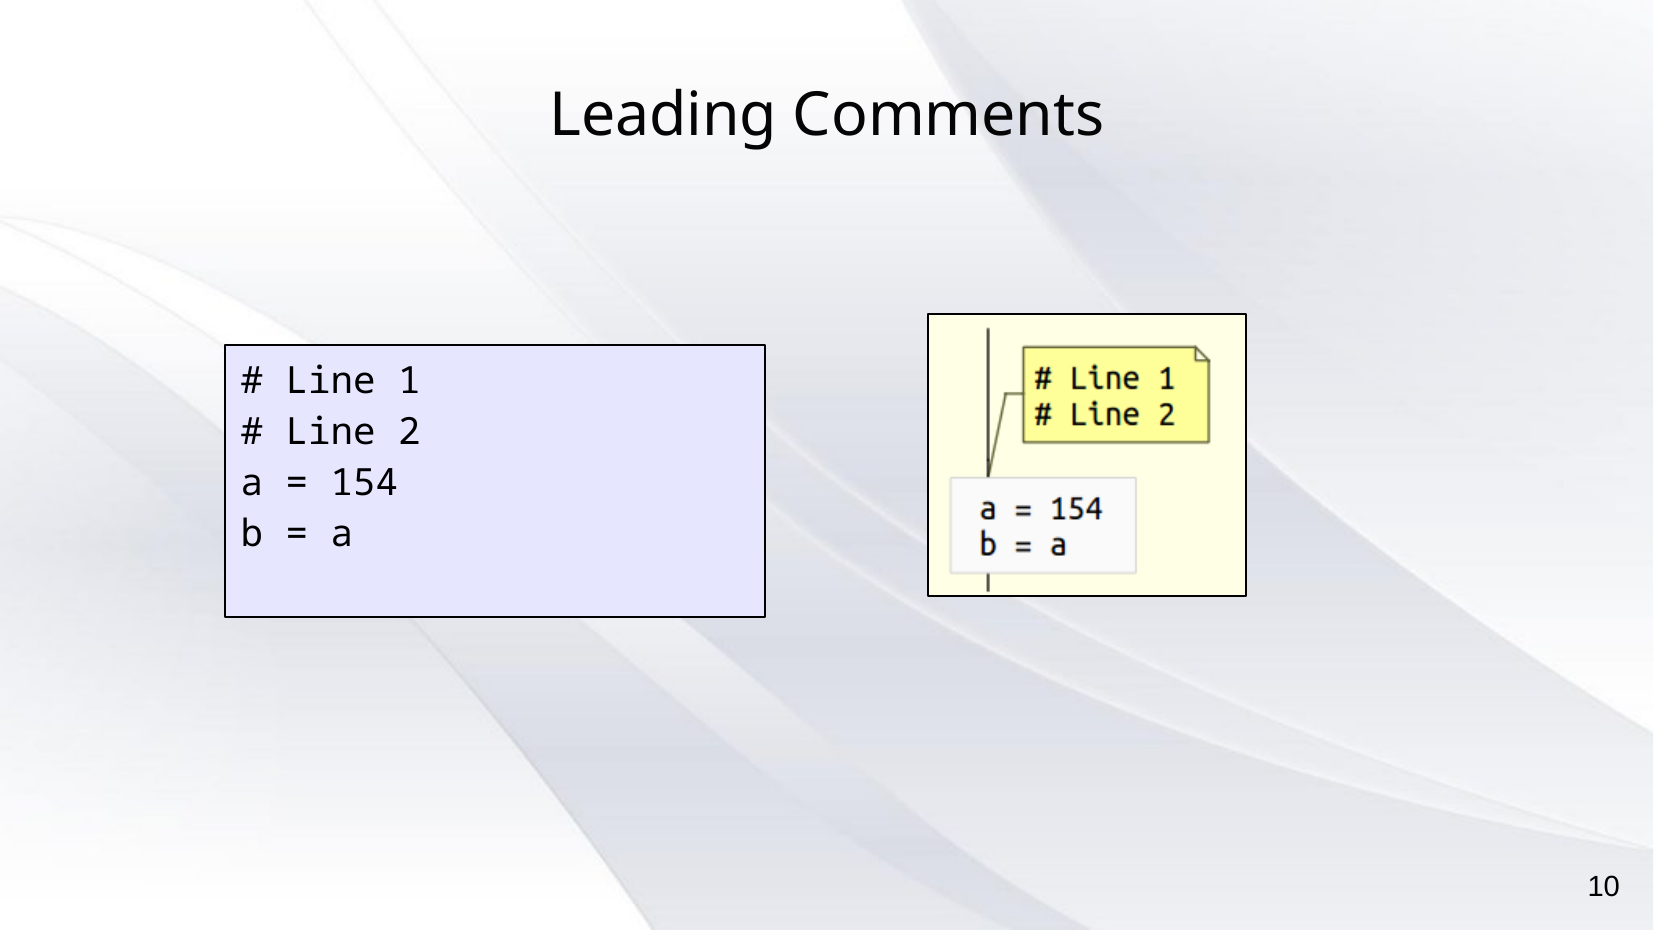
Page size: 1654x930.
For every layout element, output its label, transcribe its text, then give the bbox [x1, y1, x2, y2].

picture [0, 0, 1654, 930]
title Leading Comments [60, 35, 1594, 189]
text_box # Line 1 # Line 2 a = 154 b = a [224, 344, 765, 570]
